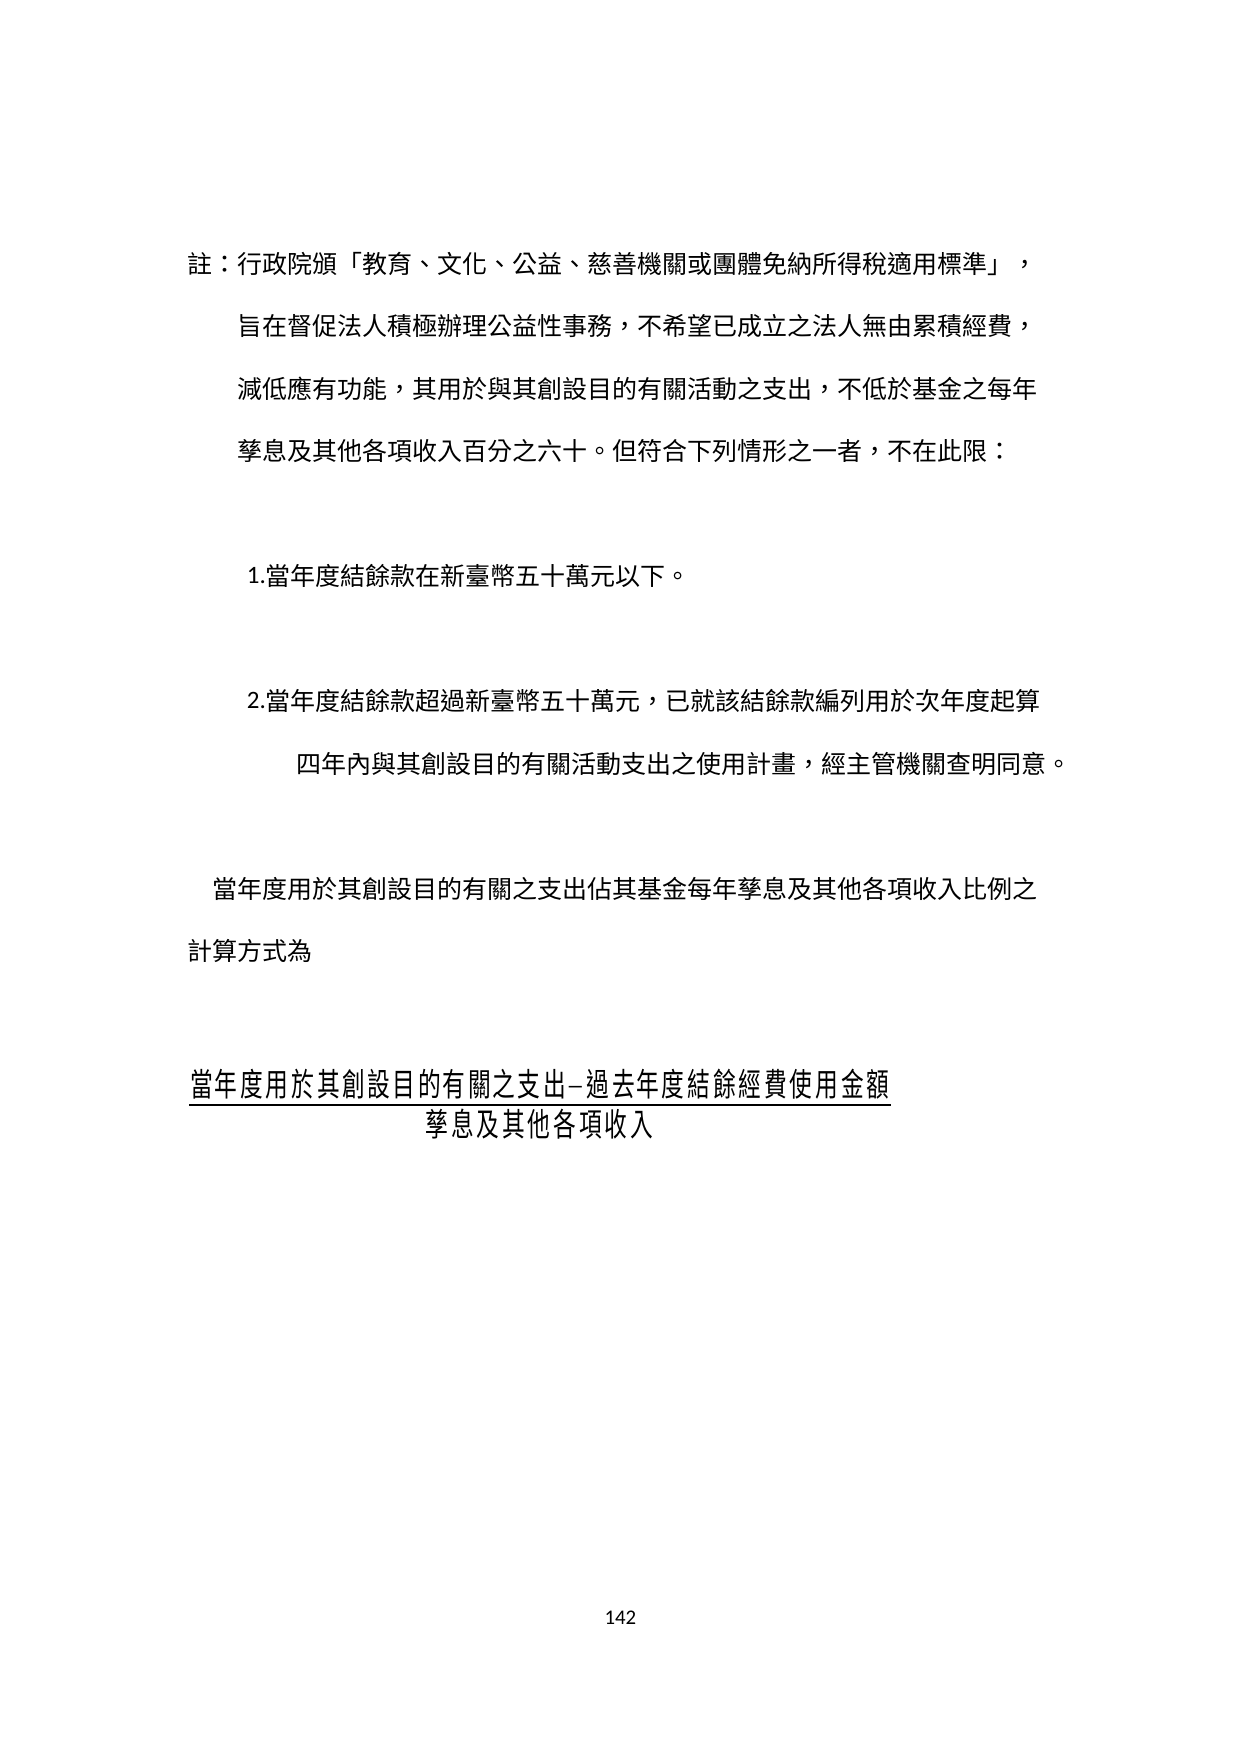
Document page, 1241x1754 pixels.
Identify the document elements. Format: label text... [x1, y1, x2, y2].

list 當年度結餘款超過新臺幣五十萬元，已就該結餘款編列用於次年度起算四年內與其創設目的有關活動支出之使用計畫，經主管機關查明同意。 [247, 658, 1054, 783]
list 當年度結餘款在新臺幣五十萬元以下。 [247, 533, 1054, 596]
text 註：行政院頒「教育、文化、公益、慈善機關或團體免納所得稅適用標準」，旨在督促法人積極辦理公益性事務，不希望已成立之法人無由累積經費，減低應有功能，其用於與其創設目的有關活動之支出，不低於基金之每年孳息及其他各項收入百分之六十。但符合下列情形之一者，不在此限： [187, 221, 1054, 471]
text 當年度用於其創設目的有關之支出佔其基金每年孳息及其他各項收入比例之計算方式為 [187, 846, 1054, 971]
